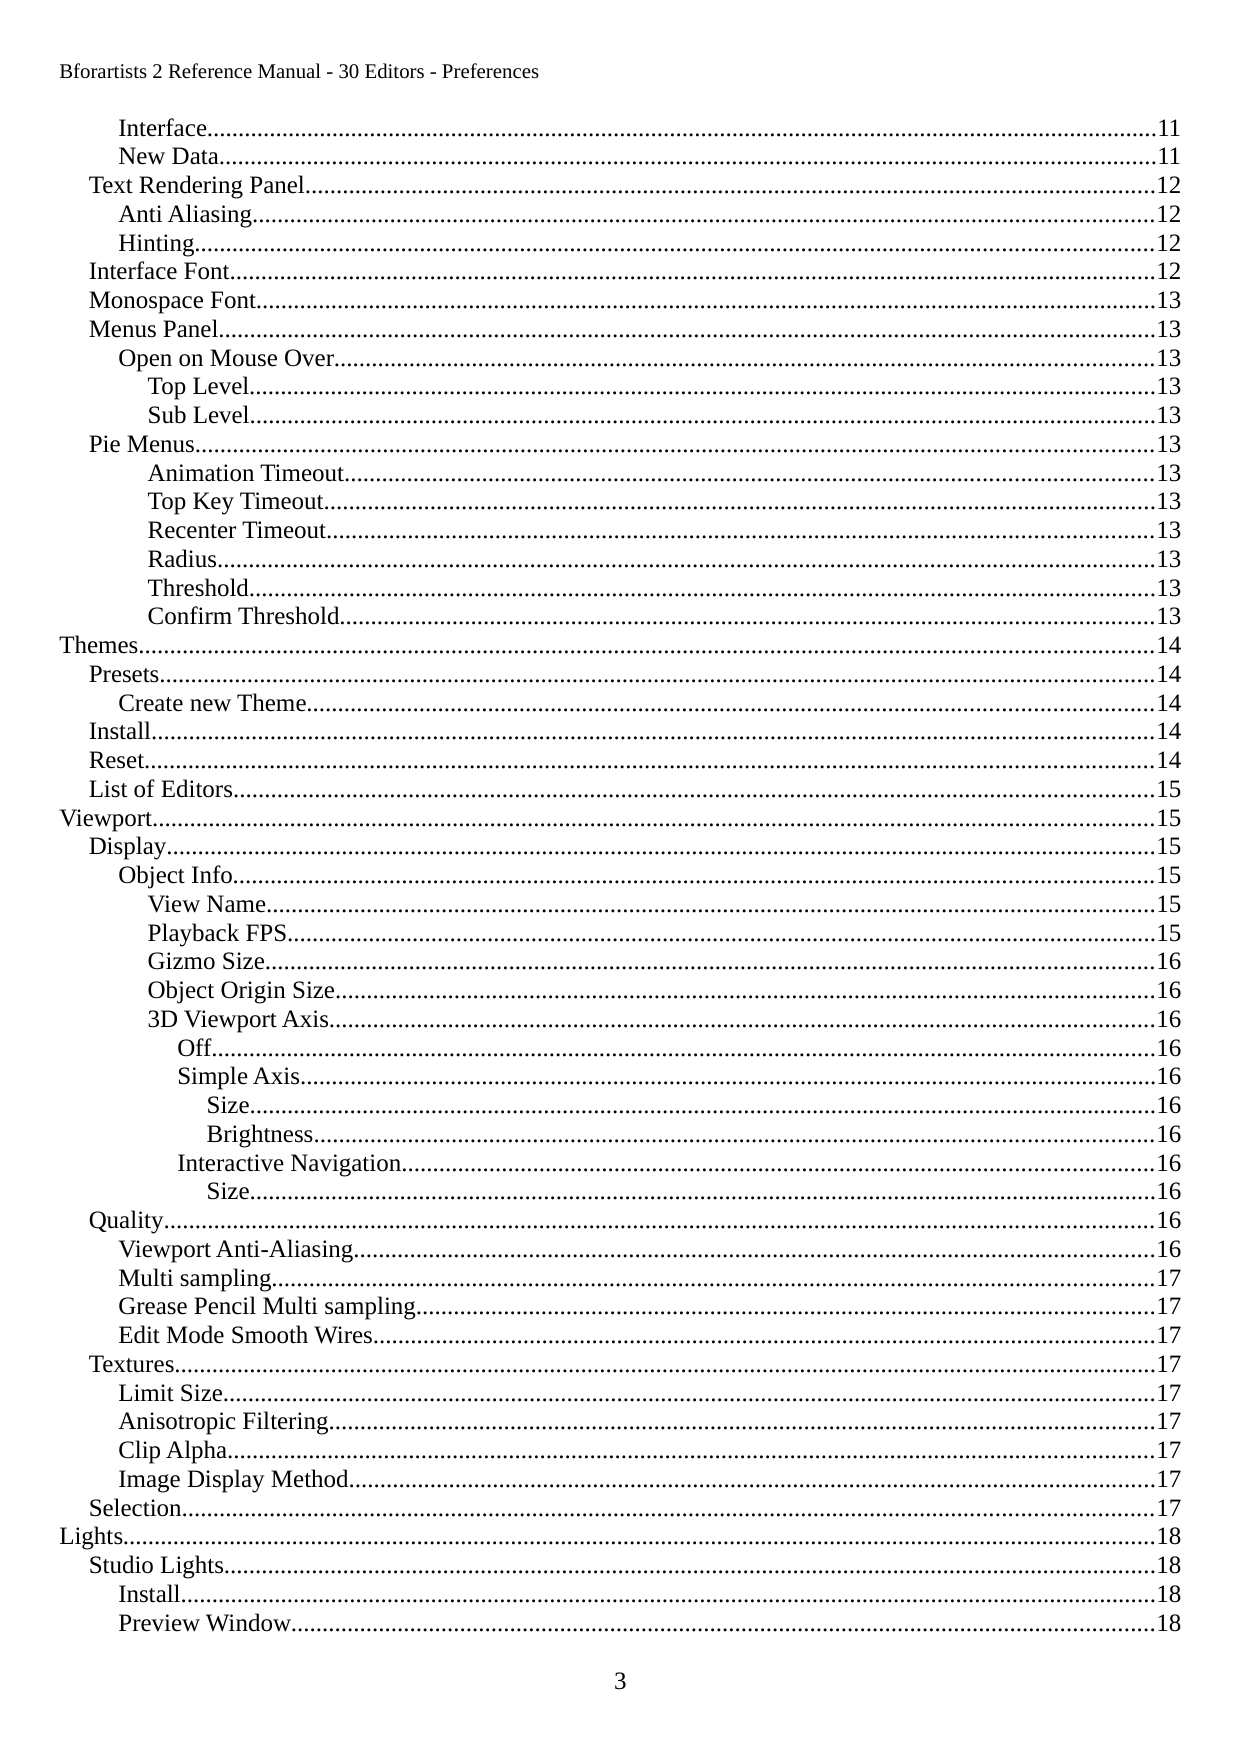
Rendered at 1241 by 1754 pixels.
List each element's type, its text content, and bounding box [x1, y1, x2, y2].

text Top Level 13 [147, 371, 1181, 400]
text Themes 14 [59, 630, 1181, 659]
text Confirm Threshold 13 [147, 601, 1181, 630]
text Install 18 [118, 1579, 1181, 1608]
text Brightness 16 [206, 1119, 1181, 1148]
text Selection 17 [88, 1493, 1181, 1521]
text Radius 13 [147, 544, 1181, 573]
text Pie Menus 13 [88, 429, 1181, 458]
text Multi sampling 17 [118, 1263, 1181, 1291]
text Presets 14 [88, 659, 1181, 688]
text Install 14 [88, 716, 1181, 745]
text Grease Pencil Multi sampling 17 [118, 1291, 1181, 1320]
text Playback FPS 15 [147, 918, 1181, 946]
text Viewport 15 [59, 803, 1181, 831]
text Limit Size 17 [118, 1378, 1181, 1406]
text Size 16 [206, 1176, 1181, 1205]
text Gizmo Size 16 [147, 946, 1181, 975]
text Anti Aliasing 12 [118, 199, 1181, 228]
text Text Rendering Panel 12 [88, 170, 1181, 199]
text Sub Level 13 [147, 400, 1181, 429]
text Create new Theme 14 [118, 688, 1181, 716]
text Clip Alpha 17 [118, 1435, 1181, 1464]
text Viewport Anti-Aliasing 16 [118, 1234, 1181, 1263]
text View Name 15 [147, 889, 1181, 918]
text List of Editors 15 [88, 774, 1181, 803]
text Monospace Font 13 [88, 285, 1181, 314]
text Animation Timeout 13 [147, 458, 1181, 486]
text Off 16 [177, 1033, 1181, 1061]
text Object Origin Size 16 [147, 975, 1181, 1004]
text Interactive Navigation 16 [177, 1148, 1181, 1176]
text Open on Mouse Over 13 [118, 343, 1181, 371]
text 3D Viewport Axis 16 [147, 1004, 1181, 1033]
text Top Key Timeout 13 [147, 486, 1181, 515]
text Menus Panel 13 [88, 314, 1181, 343]
text Interface Font 12 [88, 256, 1181, 285]
text Anisotropic Filtering 17 [118, 1406, 1181, 1435]
text Size 16 [206, 1090, 1181, 1119]
text Interface 11 [118, 113, 1181, 141]
text Preview Window 18 [118, 1608, 1181, 1636]
text Quality 16 [88, 1205, 1181, 1234]
text Hinting 12 [118, 228, 1181, 256]
text Edit Mode Smooth Wires 17 [118, 1320, 1181, 1349]
text Reset 14 [88, 745, 1181, 774]
text Display 15 [88, 831, 1181, 860]
text Simple Axis 16 [177, 1061, 1181, 1090]
text Image Display Method 17 [118, 1464, 1181, 1493]
text Recenter Timeout 13 [147, 515, 1181, 544]
text Object Info 15 [118, 860, 1181, 889]
text New Data 11 [118, 141, 1181, 170]
text Threshold 13 [147, 573, 1181, 601]
text Lights 18 [59, 1521, 1181, 1550]
text Studio Lights 18 [88, 1550, 1181, 1579]
text Textures 17 [88, 1349, 1181, 1378]
